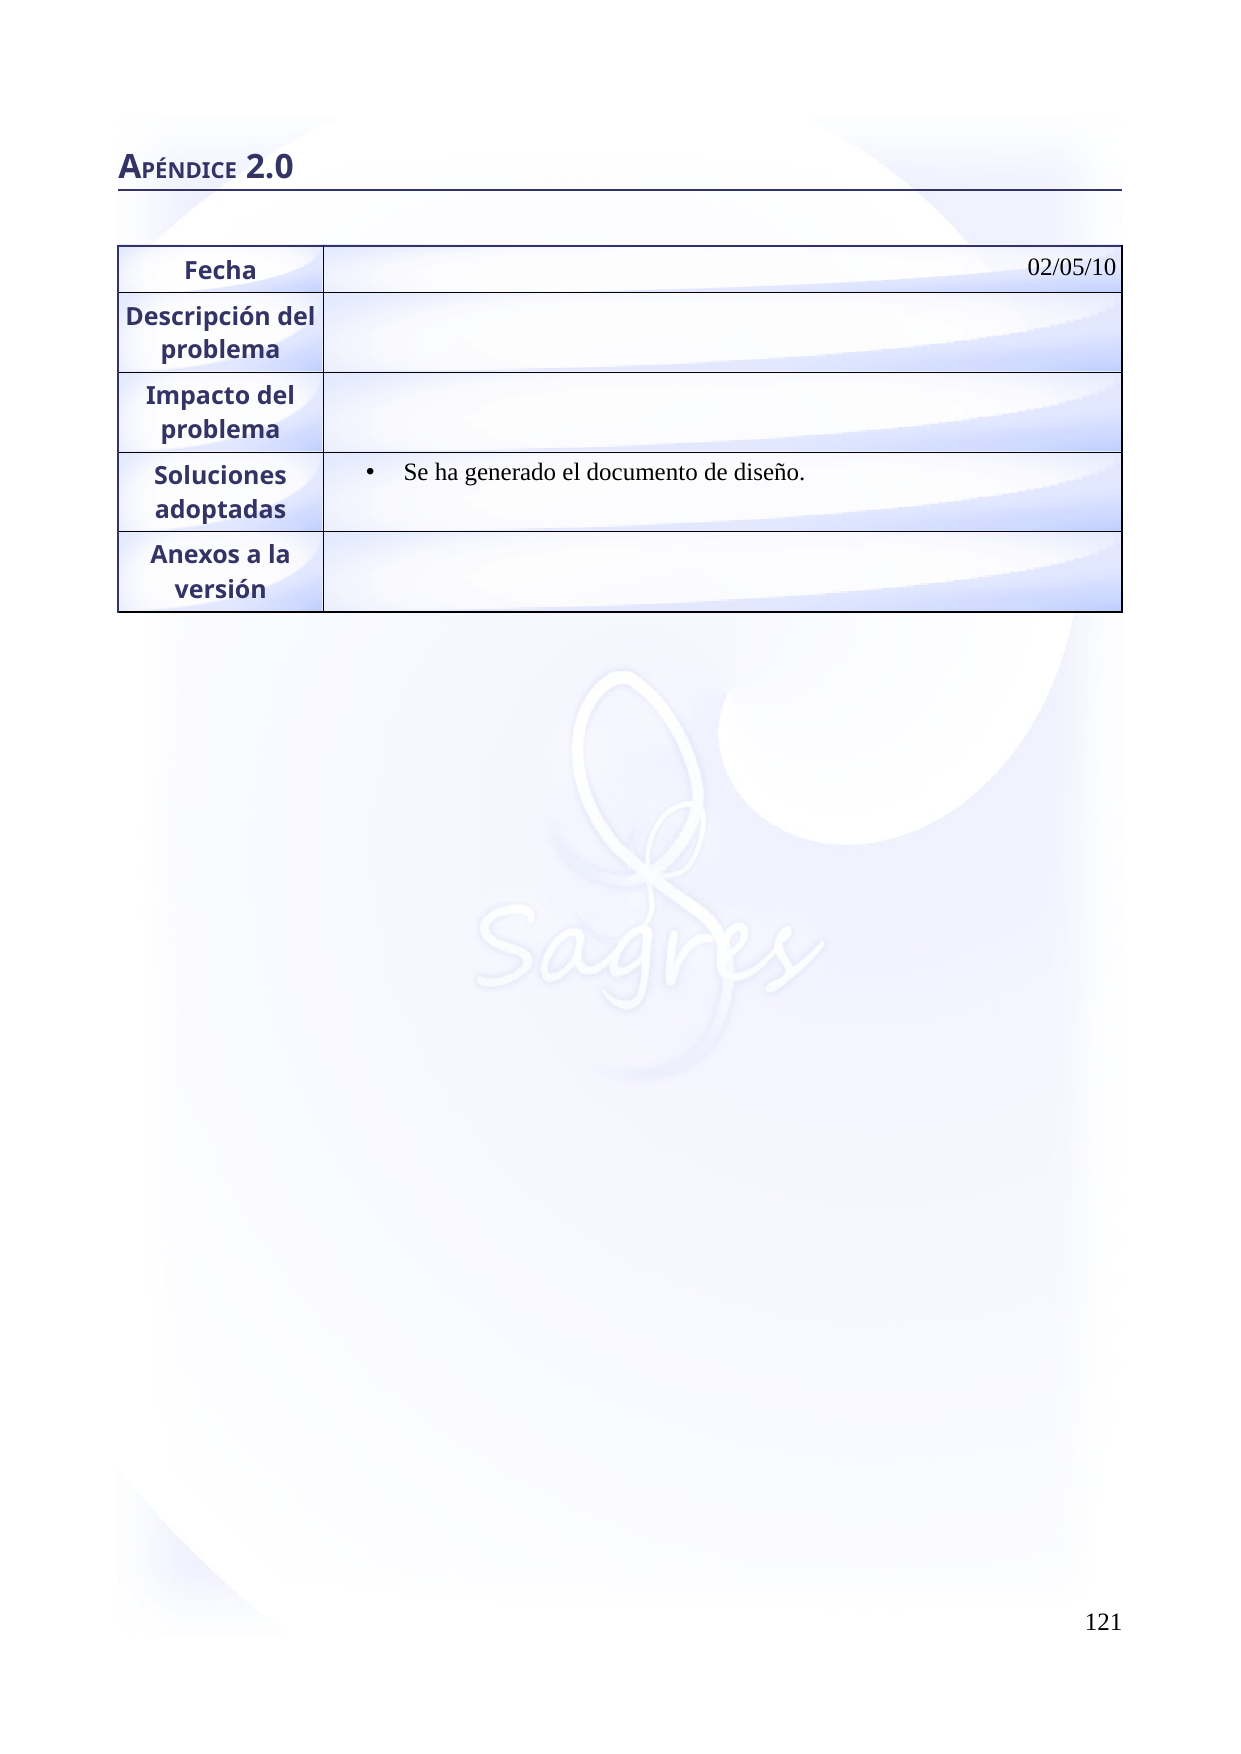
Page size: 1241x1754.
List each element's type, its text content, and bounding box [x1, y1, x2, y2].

table_cell Anexos a la versión [119, 532, 323, 611]
table_cell Soluciones adoptadas [119, 453, 323, 531]
table_cell [324, 532, 1121, 611]
table_cell [324, 293, 1121, 372]
picture [118, 191, 1122, 245]
table_cell Impacto del problema [119, 373, 323, 452]
table_cell Se ha generado el documento de diseño. [324, 453, 1121, 531]
picture [118, 613, 1122, 1636]
subtitle Apéndice 2.0 [118, 143, 1122, 189]
table_cell [324, 373, 1121, 452]
picture [118, 118, 1122, 143]
table_cell Descripción del problema [119, 293, 323, 372]
table_header Fecha [119, 247, 323, 292]
table_header 02/05/10 [324, 247, 1121, 292]
